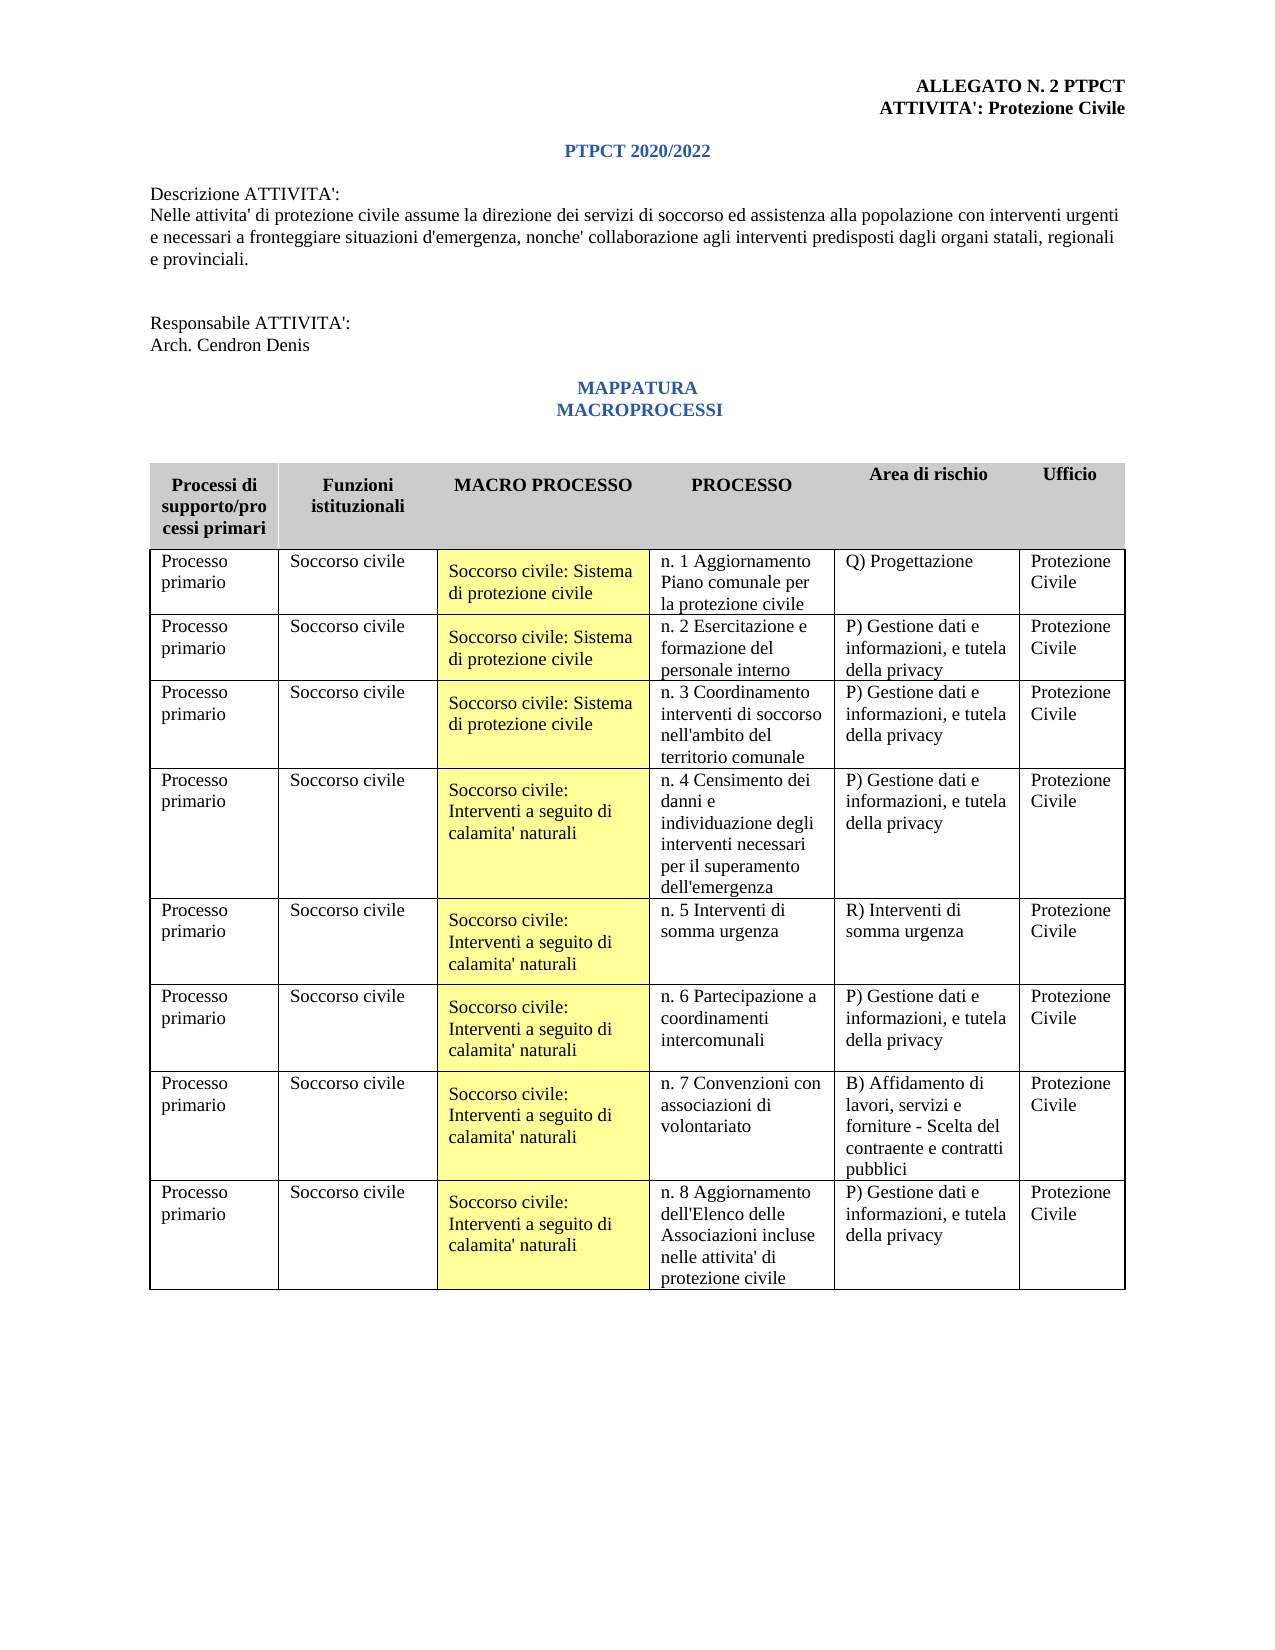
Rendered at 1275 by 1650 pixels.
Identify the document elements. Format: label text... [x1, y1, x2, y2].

table_header MACRO PROCESSO [437, 463, 649, 549]
table_cell n. 3 Coordinamento interventi di soccorso nell'ambito del territorio comunale [650, 681, 834, 767]
table_cell P) Gestione dati e informazioni, e tutela della privacy [835, 615, 1019, 680]
table_cell n. 1 Aggiornamento Piano comunale per la protezione civile [650, 550, 834, 614]
table_cell P) Gestione dati e informazioni, e tutela della privacy [835, 985, 1019, 1071]
table_cell B) Affidamento di lavori, servizi e forniture - Scelta del contraente e contratti pubblici [835, 1072, 1019, 1180]
table_cell Soccorso civile: Sistema di protezione civile [438, 550, 649, 614]
table_cell Protezione Civile [1020, 681, 1124, 767]
table_cell Soccorso civile [279, 769, 437, 898]
table_cell Soccorso civile [279, 985, 437, 1071]
table_header Processi di supporto/processi primari [150, 463, 278, 549]
text MAPPATURA [150, 377, 1125, 398]
table_cell n. 6 Partecipazione a coordinamenti intercomunali [650, 985, 834, 1071]
text MACROPROCESSI [150, 398, 1125, 420]
table_cell Soccorso civile: Interventi a seguito di calamita' naturali [438, 985, 649, 1071]
table_cell Protezione Civile [1020, 899, 1124, 984]
table_cell R) Interventi di somma urgenza [835, 899, 1019, 984]
table_cell Processo primario [151, 769, 278, 898]
table_cell P) Gestione dati e informazioni, e tutela della privacy [835, 1181, 1019, 1289]
table_cell Soccorso civile [279, 899, 437, 984]
table_header Ufficio [1019, 463, 1125, 549]
table_cell Processo primario [151, 615, 278, 680]
table_header Area di rischio [834, 463, 1019, 549]
table_cell Soccorso civile: Interventi a seguito di calamita' naturali [438, 899, 649, 984]
table_cell Processo primario [151, 550, 278, 614]
table_cell Protezione Civile [1020, 1072, 1124, 1180]
table_cell Processo primario [151, 985, 278, 1071]
table_cell n. 7 Convenzioni con associazioni di volontariato [650, 1072, 834, 1180]
table_cell n. 8 Aggiornamento dell'Elenco delle Associazioni incluse nelle attivita' di protezione civile [650, 1181, 834, 1289]
table_cell Soccorso civile: Sistema di protezione civile [438, 615, 649, 680]
table_cell Soccorso civile [279, 1181, 437, 1289]
table_cell Processo primario [151, 1181, 278, 1289]
text Descrizione ATTIVITA': [150, 183, 1125, 204]
table_cell Protezione Civile [1020, 769, 1124, 898]
table_cell Soccorso civile: Interventi a seguito di calamita' naturali [438, 1072, 649, 1180]
text Arch. Cendron Denis [150, 334, 1125, 355]
text PTPCT 2020/2022 [150, 140, 1125, 161]
table_cell Soccorso civile [279, 1072, 437, 1180]
table_header PROCESSO [649, 463, 834, 549]
text ALLEGATO N. 2 PTPCT [150, 75, 1125, 97]
table_cell Soccorso civile [279, 615, 437, 680]
table_cell P) Gestione dati e informazioni, e tutela della privacy [835, 681, 1019, 767]
table_cell Soccorso civile: Interventi a seguito di calamita' naturali [438, 1181, 649, 1289]
table_cell n. 4 Censimento dei danni e individuazione degli interventi necessari per il superamento dell'emergenza [650, 769, 834, 898]
table_cell Processo primario [151, 899, 278, 984]
table_cell Protezione Civile [1020, 550, 1124, 614]
table_cell Processo primario [151, 681, 278, 767]
table_cell Soccorso civile [279, 550, 437, 614]
text Nelle attivita' di protezione civile assume la direzione dei servizi di soccorso ed assistenza alla popolazione con interventi urgenti e necessari a fronteggiare situazioni d'emergenza, nonche' collaborazione agli interventi predisposti dagli organi statali, regionali e provinciali. [150, 204, 1125, 269]
table_cell Protezione Civile [1020, 1181, 1124, 1289]
table_cell Soccorso civile: Interventi a seguito di calamita' naturali [438, 769, 649, 898]
table_cell P) Gestione dati e informazioni, e tutela della privacy [835, 769, 1019, 898]
table_cell n. 2 Esercitazione e formazione del personale interno [650, 615, 834, 680]
table_cell Soccorso civile: Sistema di protezione civile [438, 681, 649, 767]
text Responsabile ATTIVITA': [150, 312, 1125, 334]
table_cell Protezione Civile [1020, 615, 1124, 680]
table_cell Q) Progettazione [835, 550, 1019, 614]
table_cell n. 5 Interventi di somma urgenza [650, 899, 834, 984]
table_cell Soccorso civile [279, 681, 437, 767]
table_header Funzioni istituzionali [279, 463, 437, 549]
text ATTIVITA': Protezione Civile [150, 97, 1125, 118]
table_cell Processo primario [151, 1072, 278, 1180]
table_cell Protezione Civile [1020, 985, 1124, 1071]
